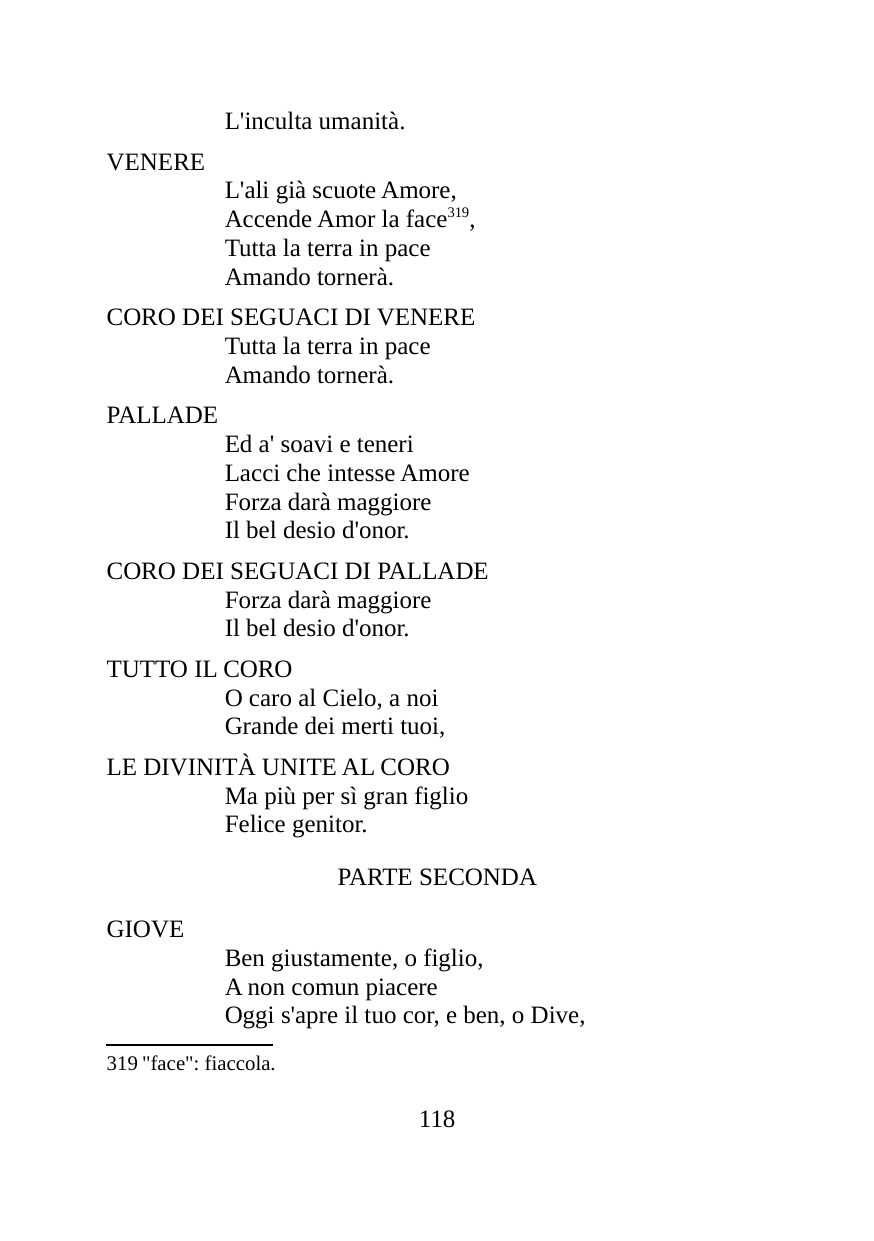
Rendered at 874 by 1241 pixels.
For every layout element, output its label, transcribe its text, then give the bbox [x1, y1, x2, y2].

text PALLADE [106, 400, 768, 429]
text Tutta la terra in pace [224, 233, 768, 262]
text Amando tornerà. [224, 262, 768, 291]
text Forza darà maggiore [224, 585, 768, 613]
text A non comun piacere [224, 972, 768, 1001]
text O caro al Cielo, a noi [224, 683, 768, 711]
text L'inculta umanità. [224, 106, 768, 135]
text Ma più per sì gran figlio [224, 781, 768, 809]
text Accende Amor la face, [224, 204, 768, 233]
text Ed a' soavi e teneri [224, 429, 768, 458]
text Ben giustamente, o figlio, [224, 943, 768, 972]
text L'ali già scuote Amore, [224, 176, 768, 204]
text CORO DEI SEGUACI DI PALLADE [106, 556, 768, 585]
text "face": fiaccola. [106, 1051, 768, 1075]
text Il bel desio d'onor. [224, 515, 768, 544]
text CORO DEI SEGUACI DI VENERE [106, 302, 768, 331]
text LE DIVINITÀ UNITE AL CORO [106, 752, 768, 781]
text Grande dei merti tuoi, [224, 711, 768, 740]
text Lacci che intesse Amore [224, 458, 768, 487]
text Oggi s'apre il tuo cor, e ben, o Dive, [224, 1001, 768, 1029]
subtitle PARTE SECONDA [106, 862, 768, 891]
text VENERE [106, 147, 768, 176]
text TUTTO IL CORO [106, 654, 768, 683]
text Tutta la terra in pace [224, 331, 768, 360]
text Il bel desio d'onor. [224, 613, 768, 642]
text Forza darà maggiore [224, 487, 768, 515]
text GIOVE [106, 914, 768, 943]
text Felice genitor. [224, 809, 768, 838]
text Amando tornerà. [224, 360, 768, 389]
